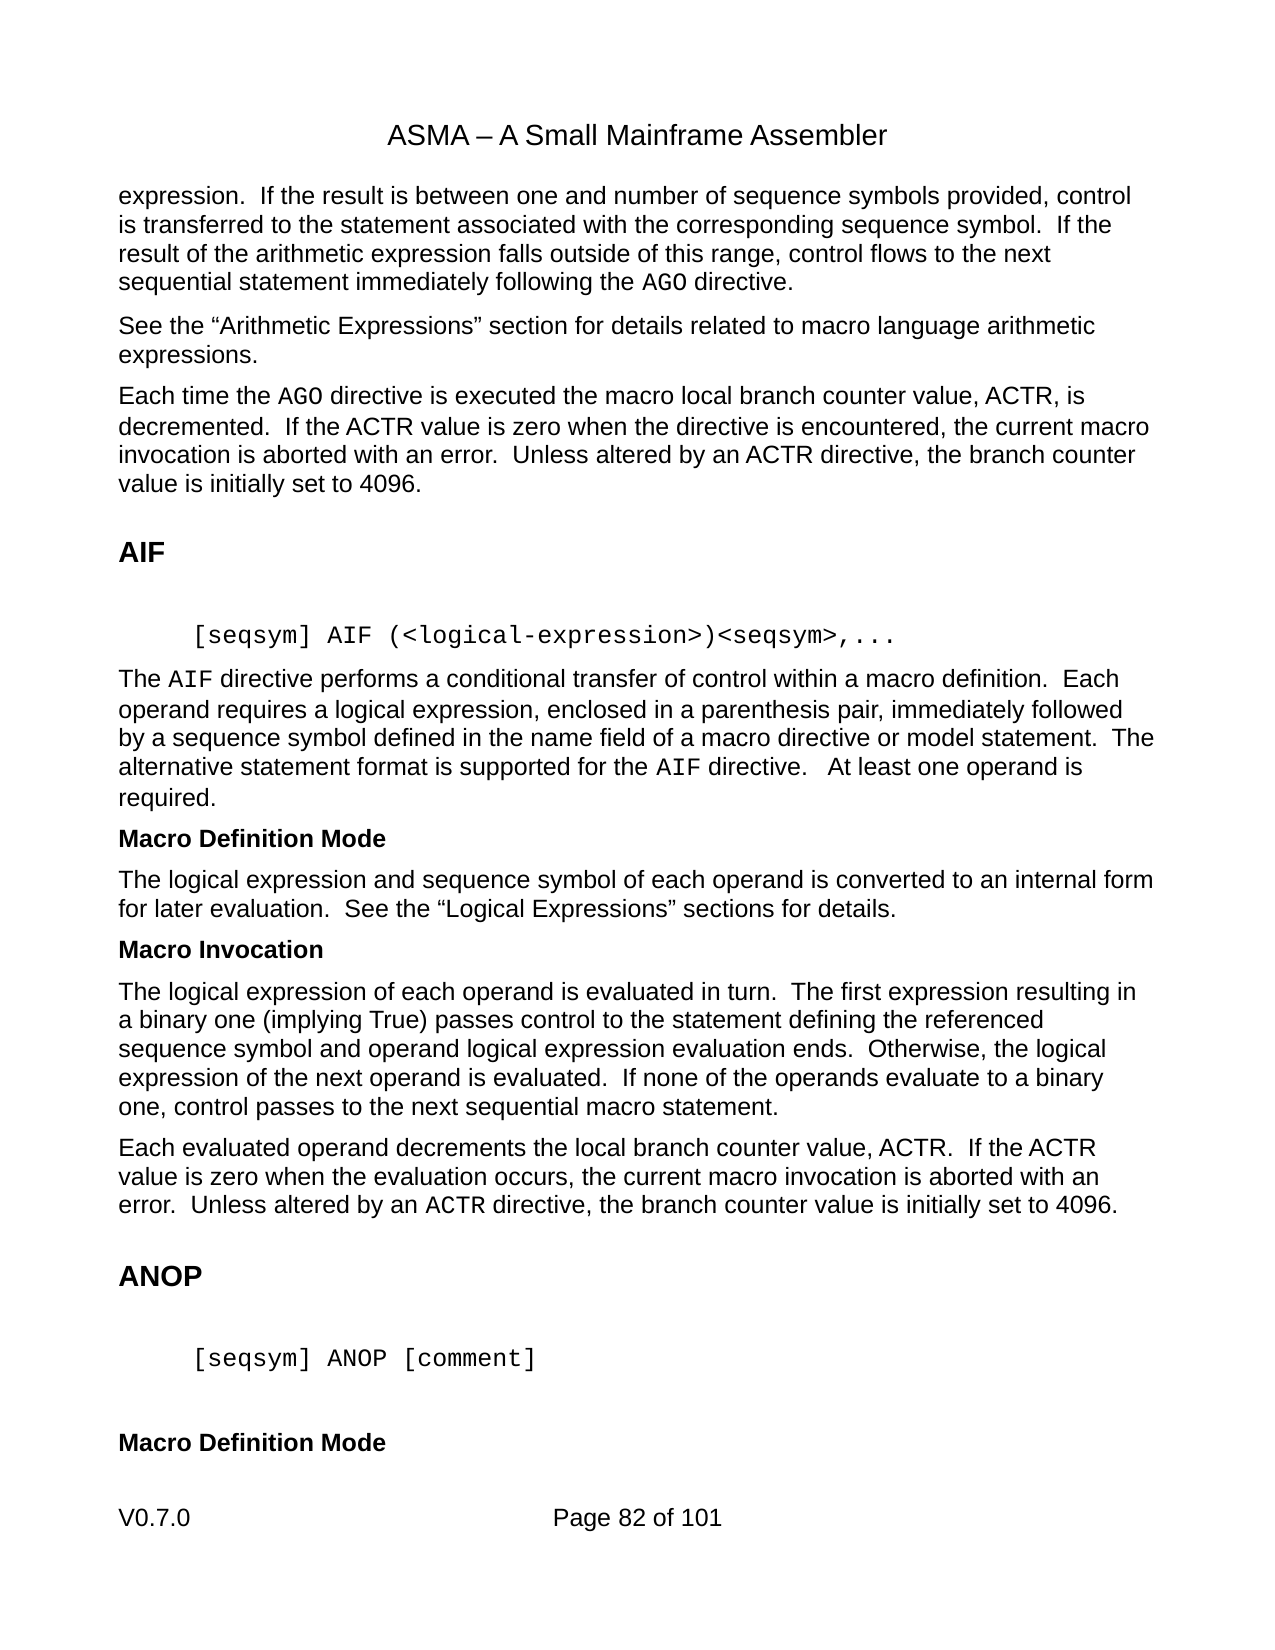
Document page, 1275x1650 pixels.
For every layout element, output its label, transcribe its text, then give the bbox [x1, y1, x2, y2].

text Macro Definition Mode [118, 824, 1157, 853]
subtitle AIF [118, 536, 1157, 569]
text Each evaluated operand decrements the local branch counter value, ACTR. If the ACTR value is zero when the evaluation occurs, the current macro invocation is aborted with an error. Unless altered by an ACTR directive, the branch counter value is initially set to 4096. [118, 1133, 1157, 1221]
text [seqsym] AIF (<logical-expression>)<seqsym>,... [192, 623, 1157, 651]
text Macro Definition Mode [118, 1427, 1157, 1456]
text The AIF directive performs a conditional transfer of control within a macro definition. Each operand requires a logical expression, enclosed in a parenthesis pair, immediately followed by a sequence symbol defined in the name field of a macro directive or model statement. The alternative statement format is supported for the AIF directive. At least one operand is required. [118, 664, 1157, 812]
text Macro Invocation [118, 936, 1157, 964]
text [seqsym] ANOP [comment] [192, 1346, 1157, 1374]
text The logical expression of each operand is evaluated in turn. The first expression resulting in a binary one (implying True) passes control to the statement defining the referenced sequence symbol and operand logical expression evaluation ends. Otherwise, the logical expression of the next operand is evaluated. If none of the operands evaluate to a binary one, control passes to the next sequential macro statement. [118, 977, 1157, 1121]
text The logical expression and sequence symbol of each operand is converted to an internal form for later evaluation. See the “Logical Expressions” sections for details. [118, 866, 1157, 923]
text See the “Arithmetic Expressions” section for details related to macro language arithmetic expressions. [118, 311, 1157, 368]
text expression. If the result is between one and number of sequence symbols provided, control is transferred to the statement associated with the corresponding sequence symbol. If the result of the arithmetic expression falls outside of this range, control flows to the next sequential statement immediately following the AGO directive. [118, 181, 1157, 298]
subtitle ANOP [118, 1259, 1157, 1292]
text Each time the AGO directive is executed the macro local branch counter value, ACTR, is decremented. If the ACTR value is zero when the directive is encountered, the current macro invocation is aborted with an error. Unless altered by an ACTR directive, the branch counter value is initially set to 4096. [118, 381, 1157, 498]
